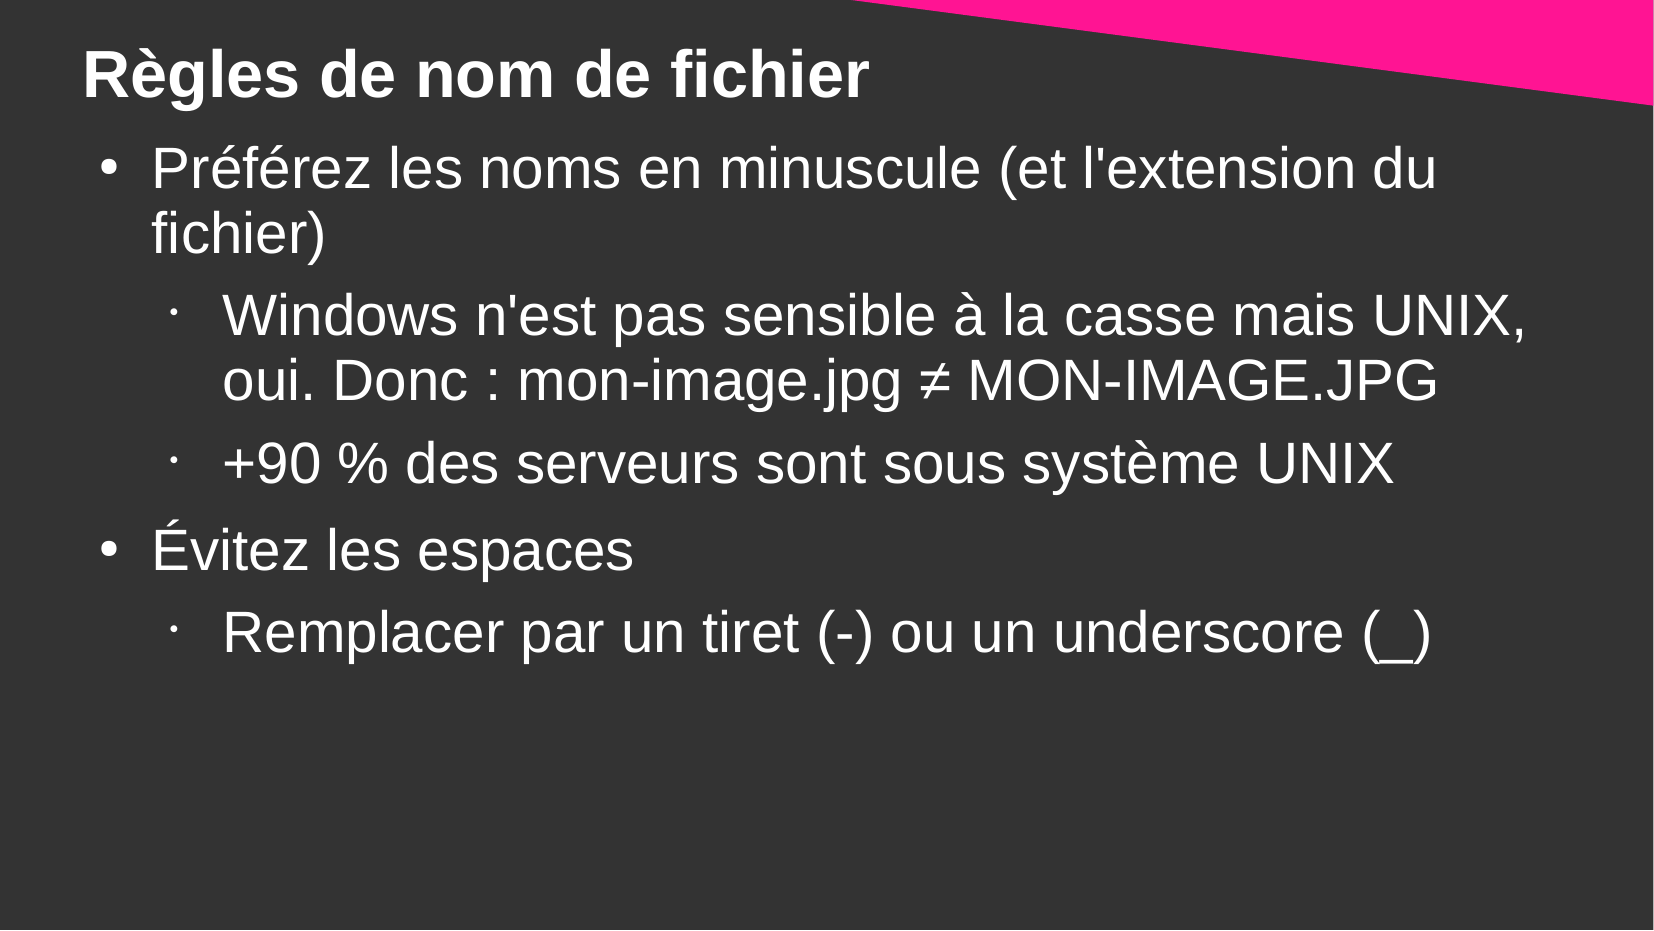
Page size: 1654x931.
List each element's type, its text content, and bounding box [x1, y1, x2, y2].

text_box [851, 0, 1654, 106]
list Préférez les noms en minuscule (et l'extension du fichier) Windows n'est pas sensible à la casse mais UNIX, oui. Donc : mon-image.jpg ≠ MON-IMAGE.JPG +90 % des serveurs sont sous système UNIX Évitez les espaces Remplacer par un tiret (-) ou un underscore (_) [80, 135, 1560, 886]
title Règles de nom de fichier [82, 37, 1571, 122]
